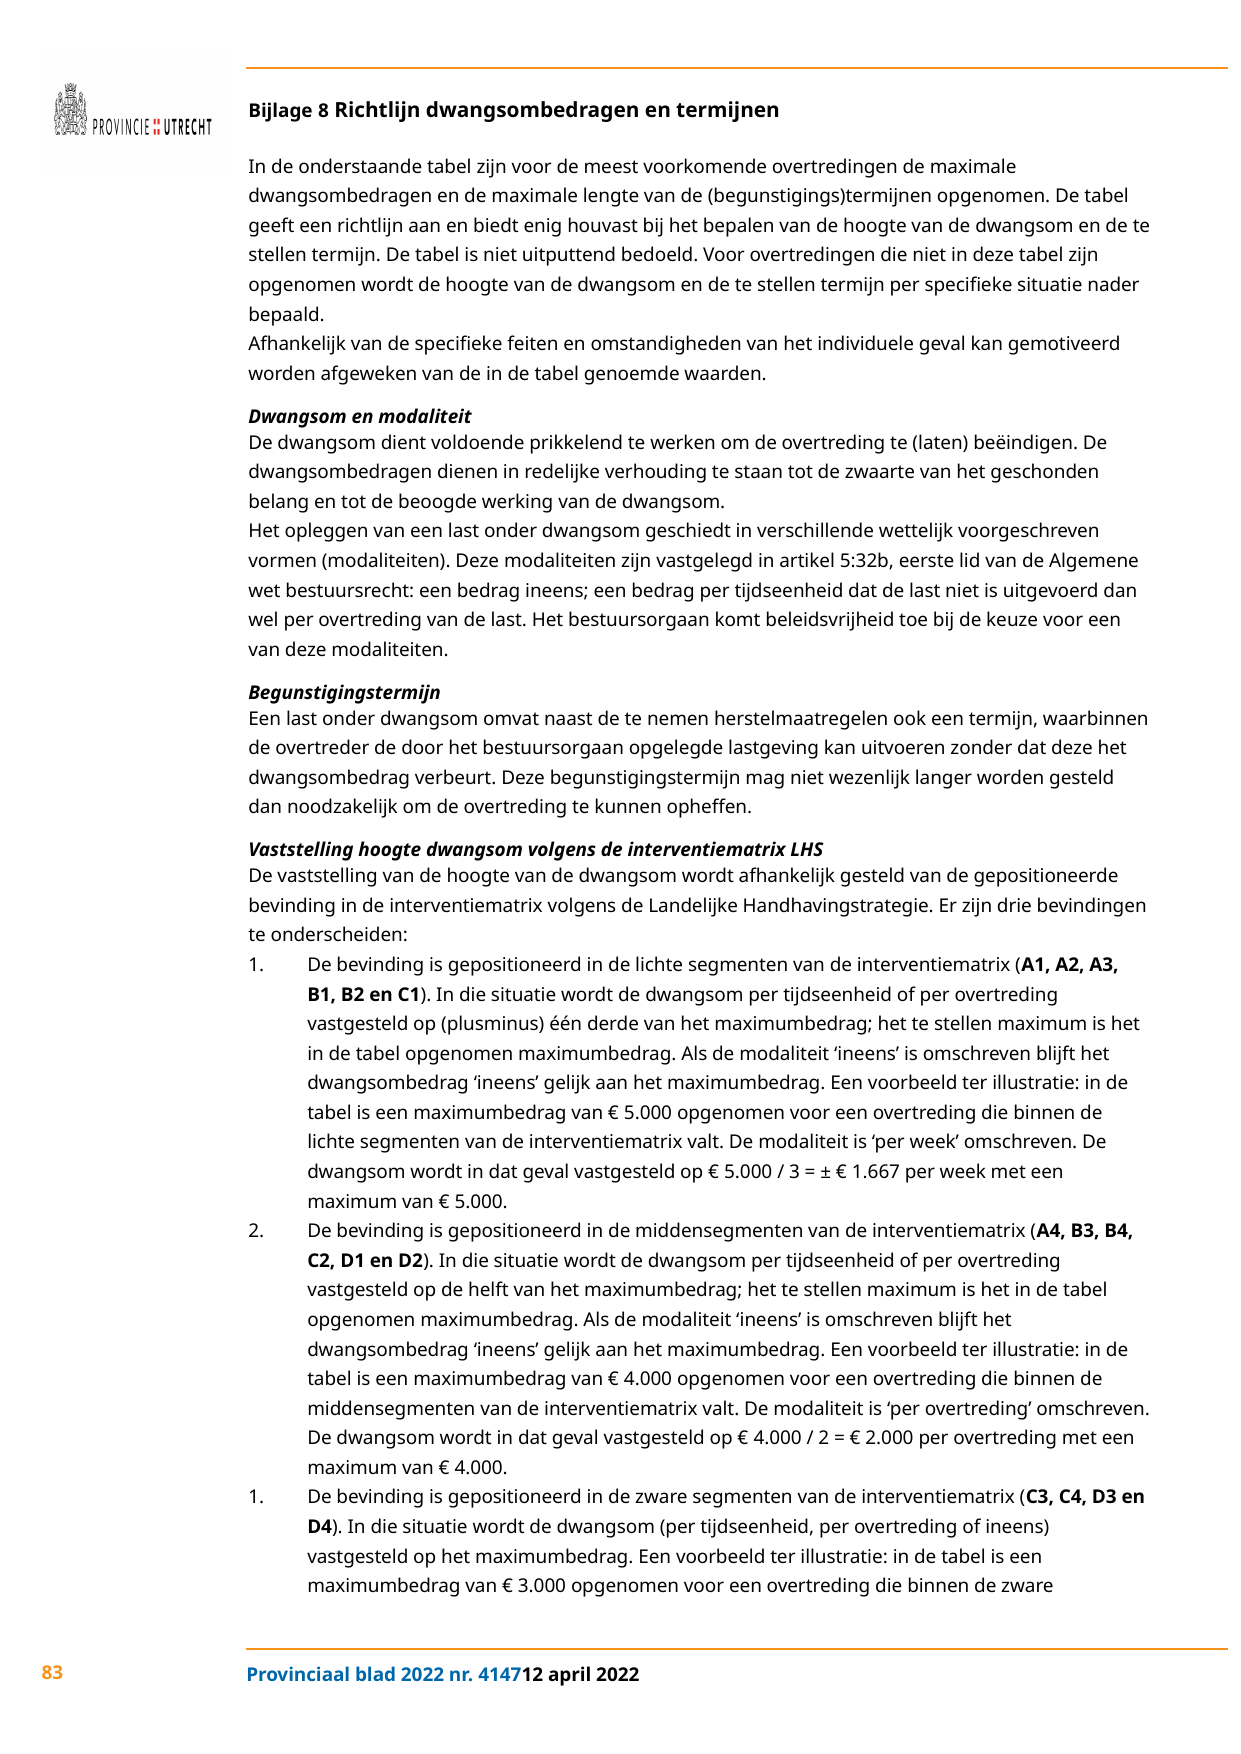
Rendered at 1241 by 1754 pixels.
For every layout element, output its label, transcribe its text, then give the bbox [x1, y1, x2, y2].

text Een last onder dwangsom omvat naast de te nemen herstelmaatregelen ook een termijn, waarbinnen de overtreder de door het bestuursorgaan opgelegde lastgeving kan uitvoeren zonder dat deze het dwangsombedrag verbeurt. Deze begunstigingstermijn mag niet wezenlijk langer worden gesteld dan noodzakelijk om de overtreding te kunnen opheffen. [248, 705, 1152, 819]
text Vaststelling hoogte dwangsom volgens de interventiematrix LHS [248, 837, 1152, 862]
text Bijlage 8 Richtlijn dwangsombedragen en termijnen [248, 95, 1152, 123]
list De bevinding is gepositioneerd in de lichte segmenten van de interventiematrix (A1, A2, A3, B1, B2 en C1). In die situatie wordt de dwangsom per tijdseenheid of per overtreding vastgesteld op (plusminus) één derde van het maximumbedrag; het te stellen maximum is het in de tabel opgenomen maximumbedrag. Als de modaliteit ‘ineens’ is omschreven blijft het dwangsombedrag ‘ineens’ gelijk aan het maximumbedrag. Een voorbeeld ter illustratie: in de tabel is een maximumbedrag van € 5.000 opgenomen voor een overtreding die binnen de lichte segmenten van de interventiematrix valt. De modaliteit is ‘per week’ omschreven. De dwangsom wordt in dat geval vastgesteld op € 5.000 / 3 = ± € 1.667 per week met een maximum van € 5.000. [248, 951, 1152, 1213]
text In de onderstaande tabel zijn voor de meest voorkomende overtredingen de maximale dwangsombedragen en de maximale lengte van de (begunstigings)termijnen opgenomen. De tabel geeft een richtlijn aan en biedt enig houvast bij het bepalen van de hoogte van de dwangsom en de te stellen termijn. De tabel is niet uitputtend bedoeld. Voor overtredingen die niet in deze tabel zijn opgenomen wordt de hoogte van de dwangsom en de te stellen termijn per specifieke situatie nader bepaald. [248, 153, 1152, 327]
text Het opleggen van een last onder dwangsom geschiedt in verschillende wettelijk voorgeschreven vormen (modaliteiten). Deze modaliteiten zijn vastgelegd in artikel 5:32b, eerste lid van de Algemene wet bestuursrecht: een bedrag ineens; een bedrag per tijdseenheid dat de last niet is uitgevoerd dan wel per overtreding van de last. Het bestuursorgaan komt beleidsvrijheid toe bij de keuze voor een van deze modaliteiten. [248, 518, 1152, 662]
list De bevinding is gepositioneerd in de middensegmenten van de interventiematrix (A4, B3, B4, C2, D1 en D2). In die situatie wordt de dwangsom per tijdseenheid of per overtreding vastgesteld op de helft van het maximumbedrag; het te stellen maximum is het in de tabel opgenomen maximumbedrag. Als de modaliteit ‘ineens’ is omschreven blijft het dwangsombedrag ‘ineens’ gelijk aan het maximumbedrag. Een voorbeeld ter illustratie: in de tabel is een maximumbedrag van € 4.000 opgenomen voor een overtreding die binnen de middensegmenten van de interventiematrix valt. De modaliteit is ‘per overtreding’ omschreven. De dwangsom wordt in dat geval vastgesteld op € 4.000 / 2 = € 2.000 per overtreding met een maximum van € 4.000. [248, 1217, 1152, 1480]
list De bevinding is gepositioneerd in de zware segmenten van de interventiematrix (C3, C4, D3 en D4). In die situatie wordt de dwangsom (per tijdseenheid, per overtreding of ineens) vastgesteld op het maximumbedrag. Een voorbeeld ter illustratie: in de tabel is een maximumbedrag van € 3.000 opgenomen voor een overtreding die binnen de zware [248, 1484, 1152, 1598]
text Afhankelijk van de specifieke feiten en omstandigheden van het individuele geval kan gemotiveerd worden afgeweken van de in de tabel genoemde waarden. [248, 330, 1152, 386]
text De dwangsom dient voldoende prikkelend te werken om de overtreding te (laten) beëindigen. De dwangsombedragen dienen in redelijke verhouding te staan tot de zwaarte van het geschonden belang en tot de beoogde werking van de dwangsom. [248, 429, 1152, 514]
text De vaststelling van de hoogte van de dwangsom wordt afhankelijk gesteld van de gepositioneerde bevinding in de interventiematrix volgens de Landelijke Handhavingstrategie. Er zijn drie bevindingen te onderscheiden: [248, 862, 1152, 947]
text Dwangsom en modaliteit [248, 403, 1152, 429]
text Begunstigingstermijn [248, 679, 1152, 705]
picture [41, 47, 231, 172]
